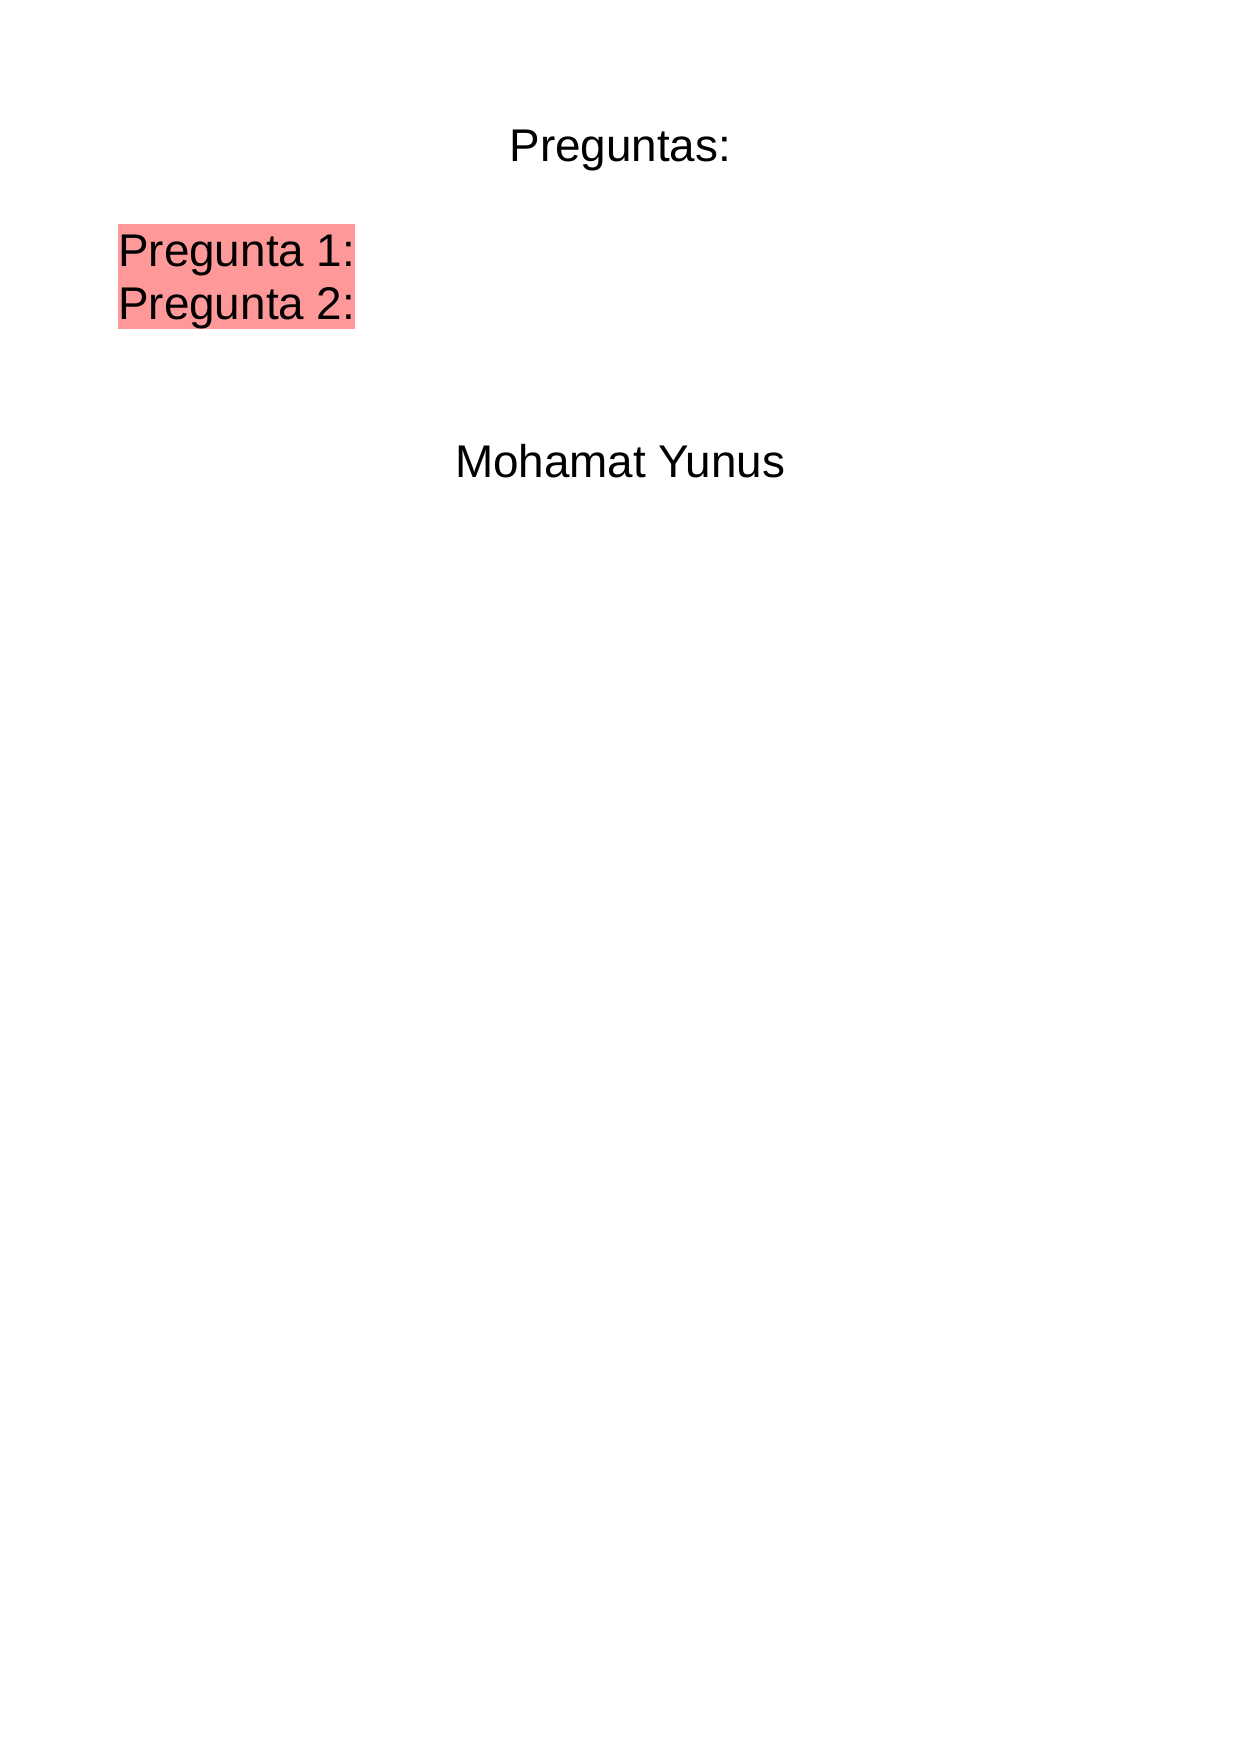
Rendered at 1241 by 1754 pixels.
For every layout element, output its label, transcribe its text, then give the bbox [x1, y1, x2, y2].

text Preguntas: [118, 118, 1122, 171]
text Pregunta 2: [118, 276, 1122, 329]
text Mohamat Yunus [118, 434, 1122, 487]
text Pregunta 1: [118, 223, 1122, 276]
